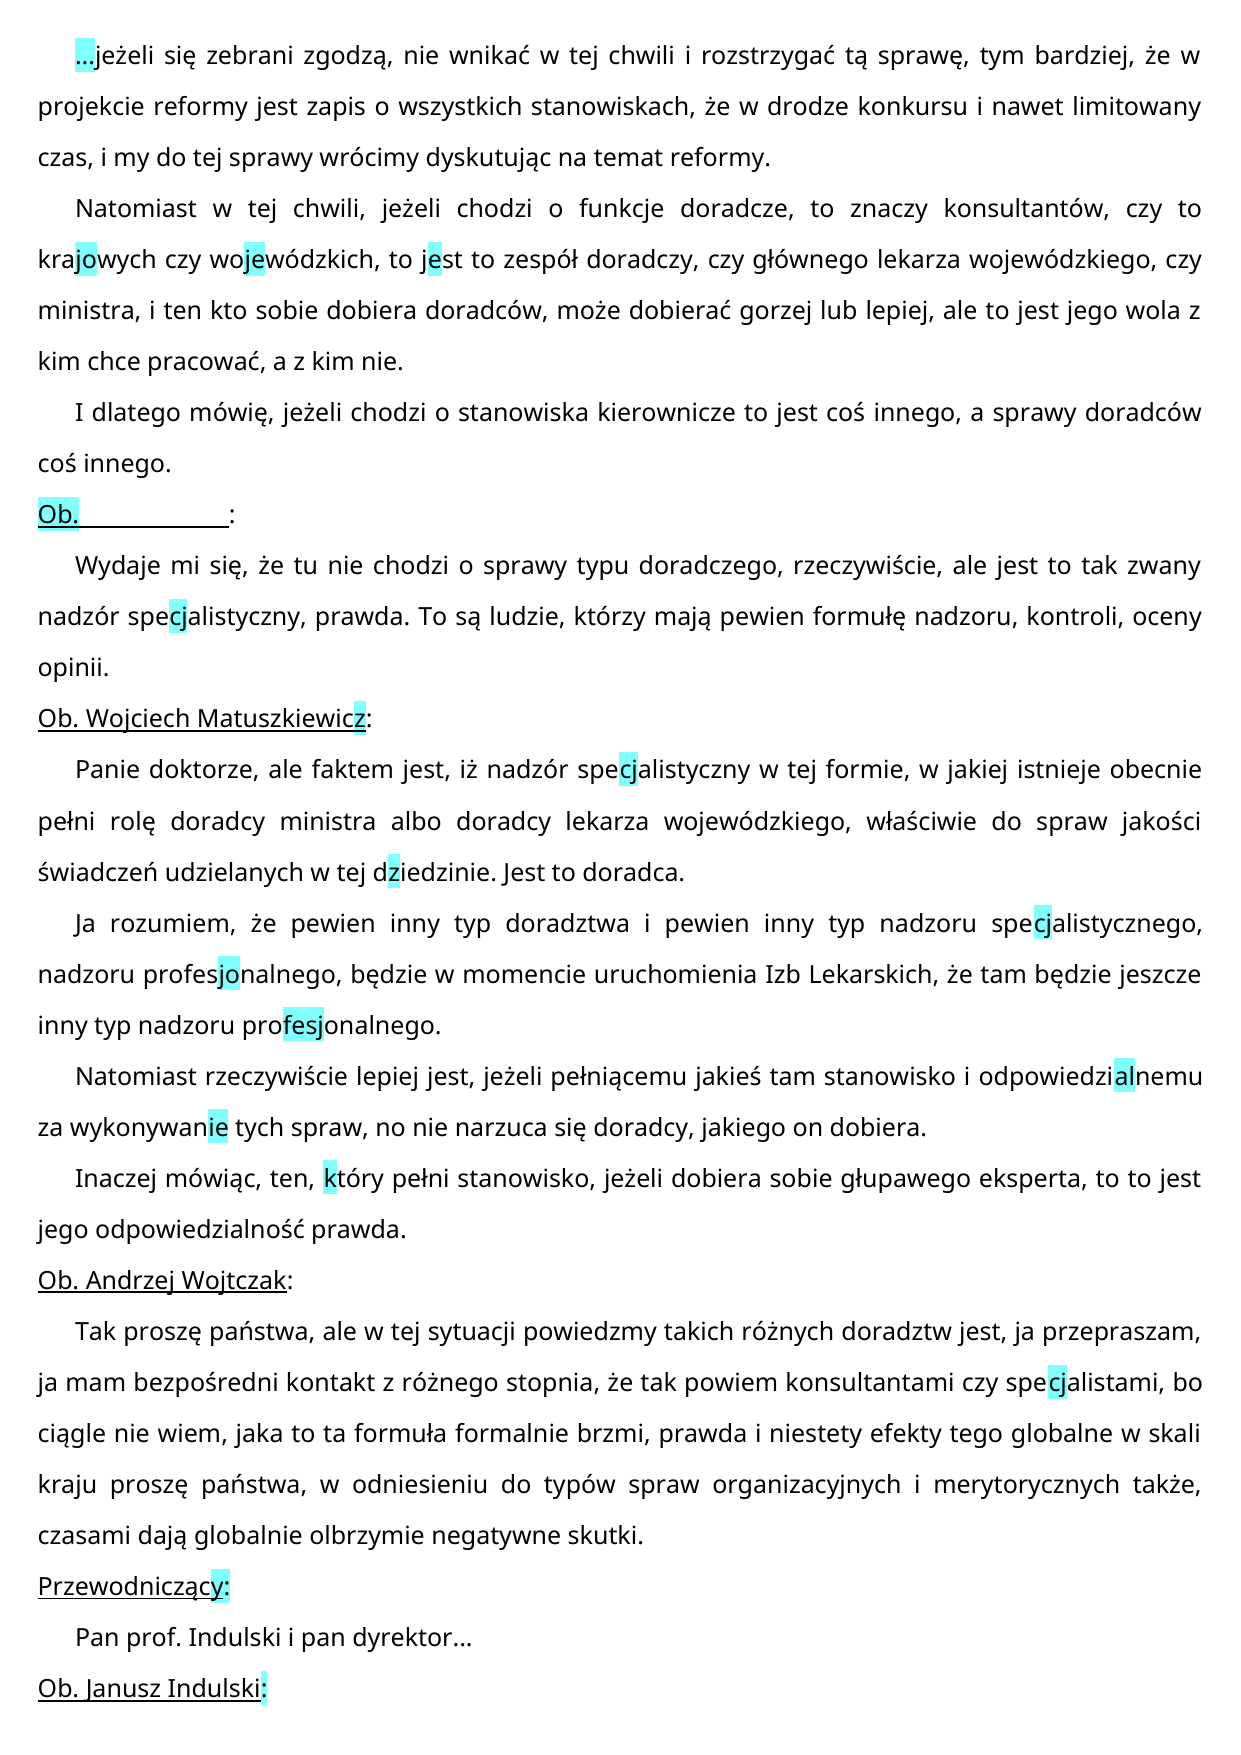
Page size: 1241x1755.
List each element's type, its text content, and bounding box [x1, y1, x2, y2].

text Natomiast rzeczywiście lepiej jest, jeżeli pełniącemu jakieś tam stanowisko i odpowiedzialnemu za wykonywanie tych spraw, no nie narzuca się doradcy, jakiego on dobiera. [37, 1058, 1203, 1143]
text Ob. Andrzej Wojtczak: [37, 1262, 1203, 1297]
text Ob. Wojciech Matuszkiewicz: [37, 701, 1203, 735]
text Wydaje mi się, że tu nie chodzi o sprawy typu doradczego, rzeczywiście, ale jest to tak zwany nadzór specjalistyczny, prawda. To są ludzie, którzy mają pewien formułę nadzoru, kontroli, oceny opinii. [37, 548, 1203, 684]
text Przewodniczący: [37, 1569, 1203, 1603]
text ...jeżeli się zebrani zgodzą, nie wnikać w tej chwili i rozstrzygać tą sprawę, tym bardziej, że w projekcie reformy jest zapis o wszystkich stanowiskach, że w drodze konkursu i nawet limitowany czas, i my do tej sprawy wrócimy dyskutując na temat reformy. [37, 37, 1203, 174]
text Natomiast w tej chwili, jeżeli chodzi o funkcje doradcze, to znaczy konsultantów, czy to krajowych czy wojewódzkich, to jest to zespół doradczy, czy głównego lekarza wojewódzkiego, czy ministra, i ten kto sobie dobiera doradców, może dobierać gorzej lub lepiej, ale to jest jego wola z kim chce pracować, a z kim nie. [37, 191, 1203, 378]
text Ob. : [37, 497, 1203, 531]
text Pan prof. Indulski i pan dyrektor... [37, 1620, 1203, 1654]
text I dlatego mówię, jeżeli chodzi o stanowiska kierownicze to jest coś innego, a sprawy doradców coś innego. [37, 395, 1203, 480]
text Ob. Janusz Indulski: [37, 1671, 1203, 1705]
text Ja rozumiem, że pewien inny typ doradztwa i pewien inny typ nadzoru specjalistycznego, nadzoru profesjonalnego, będzie w momencie uruchomienia Izb Lekarskich, że tam będzie jeszcze inny typ nadzoru profesjonalnego. [37, 905, 1203, 1041]
text Tak proszę państwa, ale w tej sytuacji powiedzmy takich różnych doradztw jest, ja przepraszam, ja mam bezpośredni kontakt z różnego stopnia, że tak powiem konsultantami czy specjalistami, bo ciągle nie wiem, jaka to ta formuła formalnie brzmi, prawda i niestety efekty tego globalne w skali kraju proszę państwa, w odniesieniu do typów spraw organizacyjnych i merytorycznych także, czasami dają globalnie olbrzymie negatywne skutki. [37, 1313, 1203, 1552]
text Inaczej mówiąc, ten, który pełni stanowisko, jeżeli dobiera sobie głupawego eksperta, to to jest jego odpowiedzialność prawda. [37, 1160, 1203, 1246]
text Panie doktorze, ale faktem jest, iż nadzór specjalistyczny w tej formie, w jakiej istnieje obecnie pełni rolę doradcy ministra albo doradcy lekarza wojewódzkiego, właściwie do spraw jakości świadczeń udzielanych w tej dziedzinie. Jest to doradca. [37, 752, 1203, 888]
